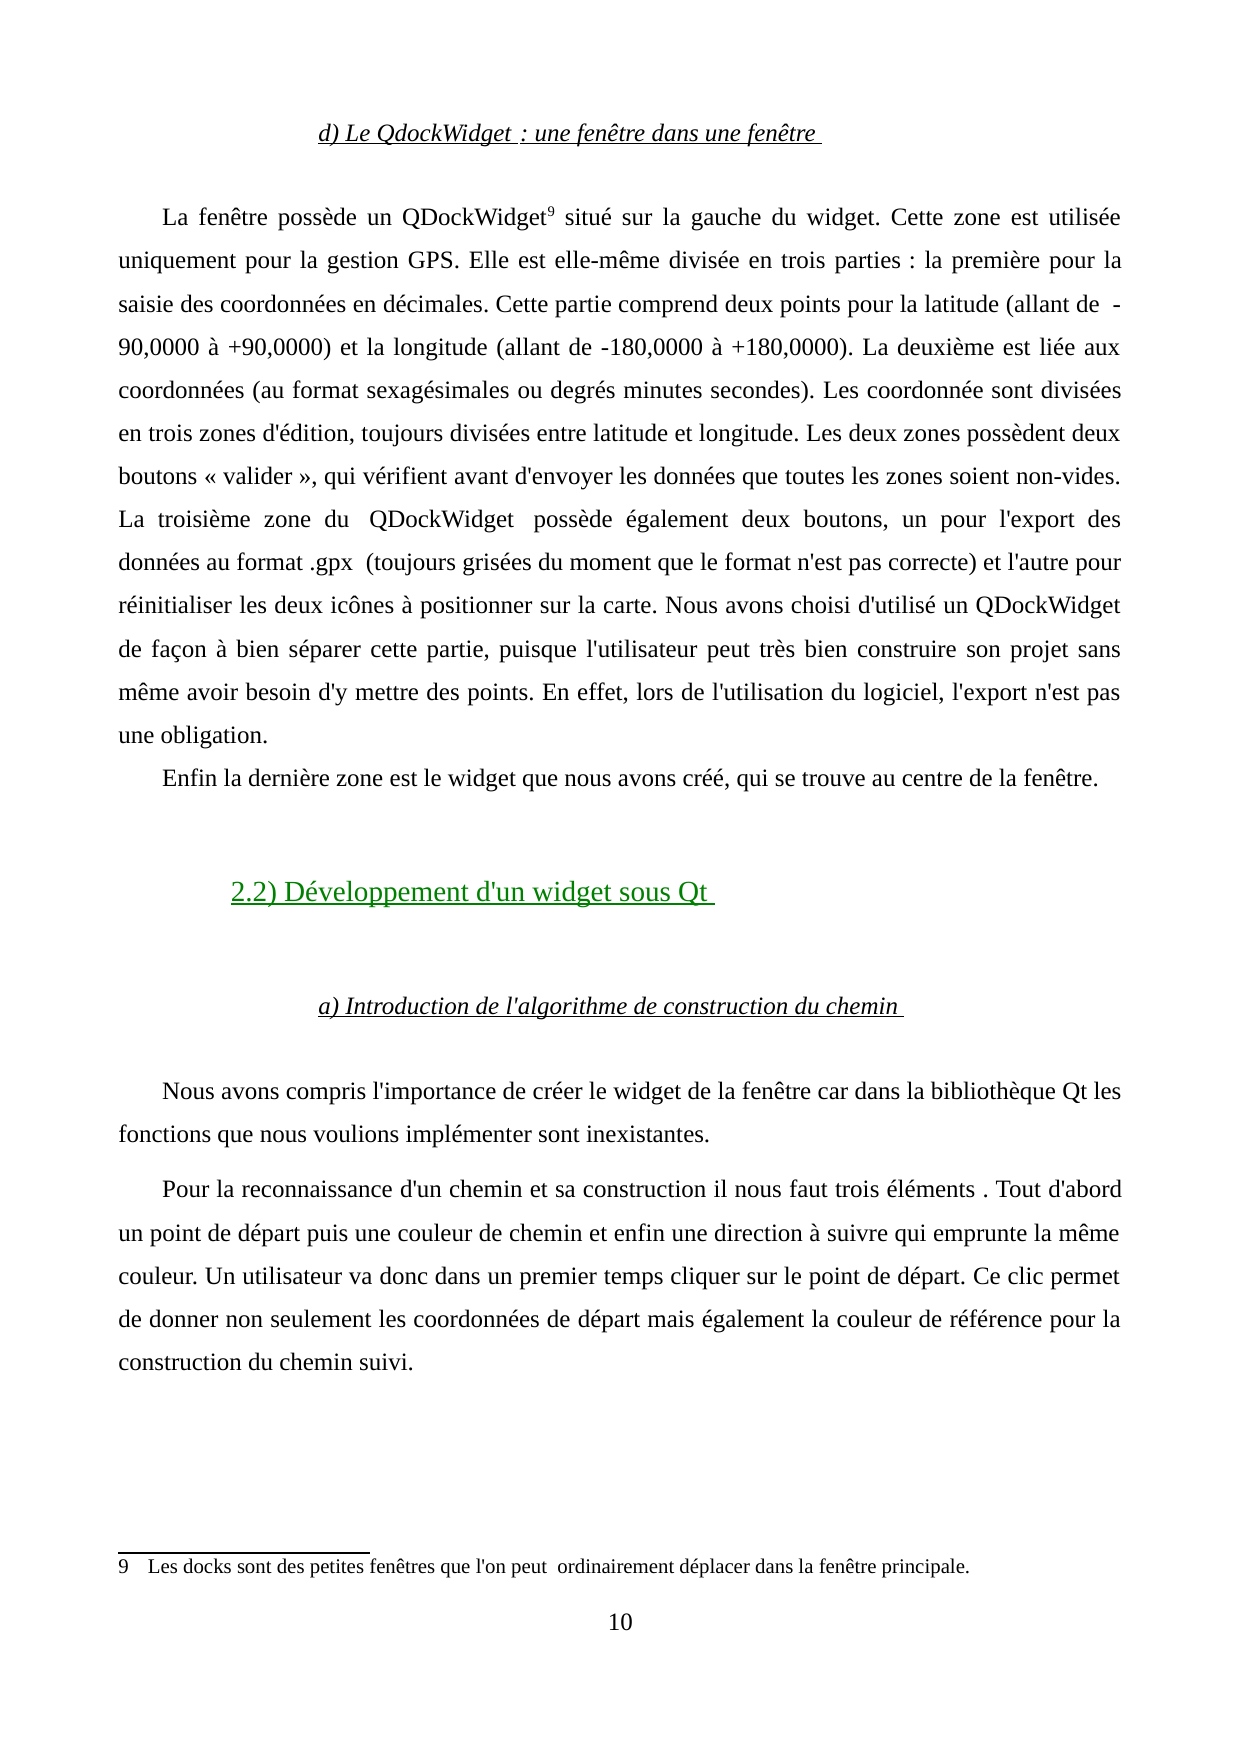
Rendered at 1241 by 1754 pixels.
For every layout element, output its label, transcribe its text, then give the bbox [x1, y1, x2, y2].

text La fenêtre possède un QDockWidget situé sur la gauche du widget. Cette zone est utilisée uniquement pour la gestion GPS. Elle est elle-même divisée en trois parties : la première pour la saisie des coordonnées en décimales. Cette partie comprend deux points pour la latitude (allant de -90,0000 à +90,0000) et la longitude (allant de -180,0000 à +180,0000). La deuxième est liée aux coordonnées (au format sexagésimales ou degrés minutes secondes). Les coordonnée sont divisées en trois zones d'édition, toujours divisées entre latitude et longitude. Les deux zones possèdent deux boutons « valider », qui vérifient avant d'envoyer les données que toutes les zones soient non-vides. La troisième zone du QDockWidget possède également deux boutons, un pour l'export des données au format .gpx (toujours grisées du moment que le format n'est pas correcte) et l'autre pour réinitialiser les deux icônes à positionner sur la carte. Nous avons choisi d'utilisé un QDockWidget de façon à bien séparer cette partie, puisque l'utilisateur peut très bien construire son projet sans même avoir besoin d'y mettre des points. En effet, lors de l'utilisation du logiciel, l'export n'est pas une obligation. [118, 202, 1122, 749]
subtitle a) Introduction de l'algorithme de construction du chemin [156, 989, 1122, 1020]
subtitle d) Le QdockWidget : une fenêtre dans une fenêtre [156, 118, 1122, 147]
text Nous avons compris l'importance de créer le widget de la fenêtre car dans la bibliothèque Qt les fonctions que nous voulions implémenter sont inexistantes. [118, 1076, 1122, 1148]
text Enfin la dernière zone est le widget que nous avons créé, qui se trouve au centre de la fenêtre. [118, 763, 1122, 792]
subtitle 2.2) Développement d'un widget sous Qt [156, 874, 1122, 908]
text Les docks sont des petites fenêtres que l'on peut ordinairement déplacer dans la fenêtre principale. [118, 1553, 1122, 1578]
text Pour la reconnaissance d'un chemin et sa construction il nous faut trois éléments . Tout d'abord un point de départ puis une couleur de chemin et enfin une direction à suivre qui emprunte la même couleur. Un utilisateur va donc dans un premier temps cliquer sur le point de départ. Ce clic permet de donner non seulement les coordonnées de départ mais également la couleur de référence pour la construction du chemin suivi. [118, 1174, 1122, 1376]
